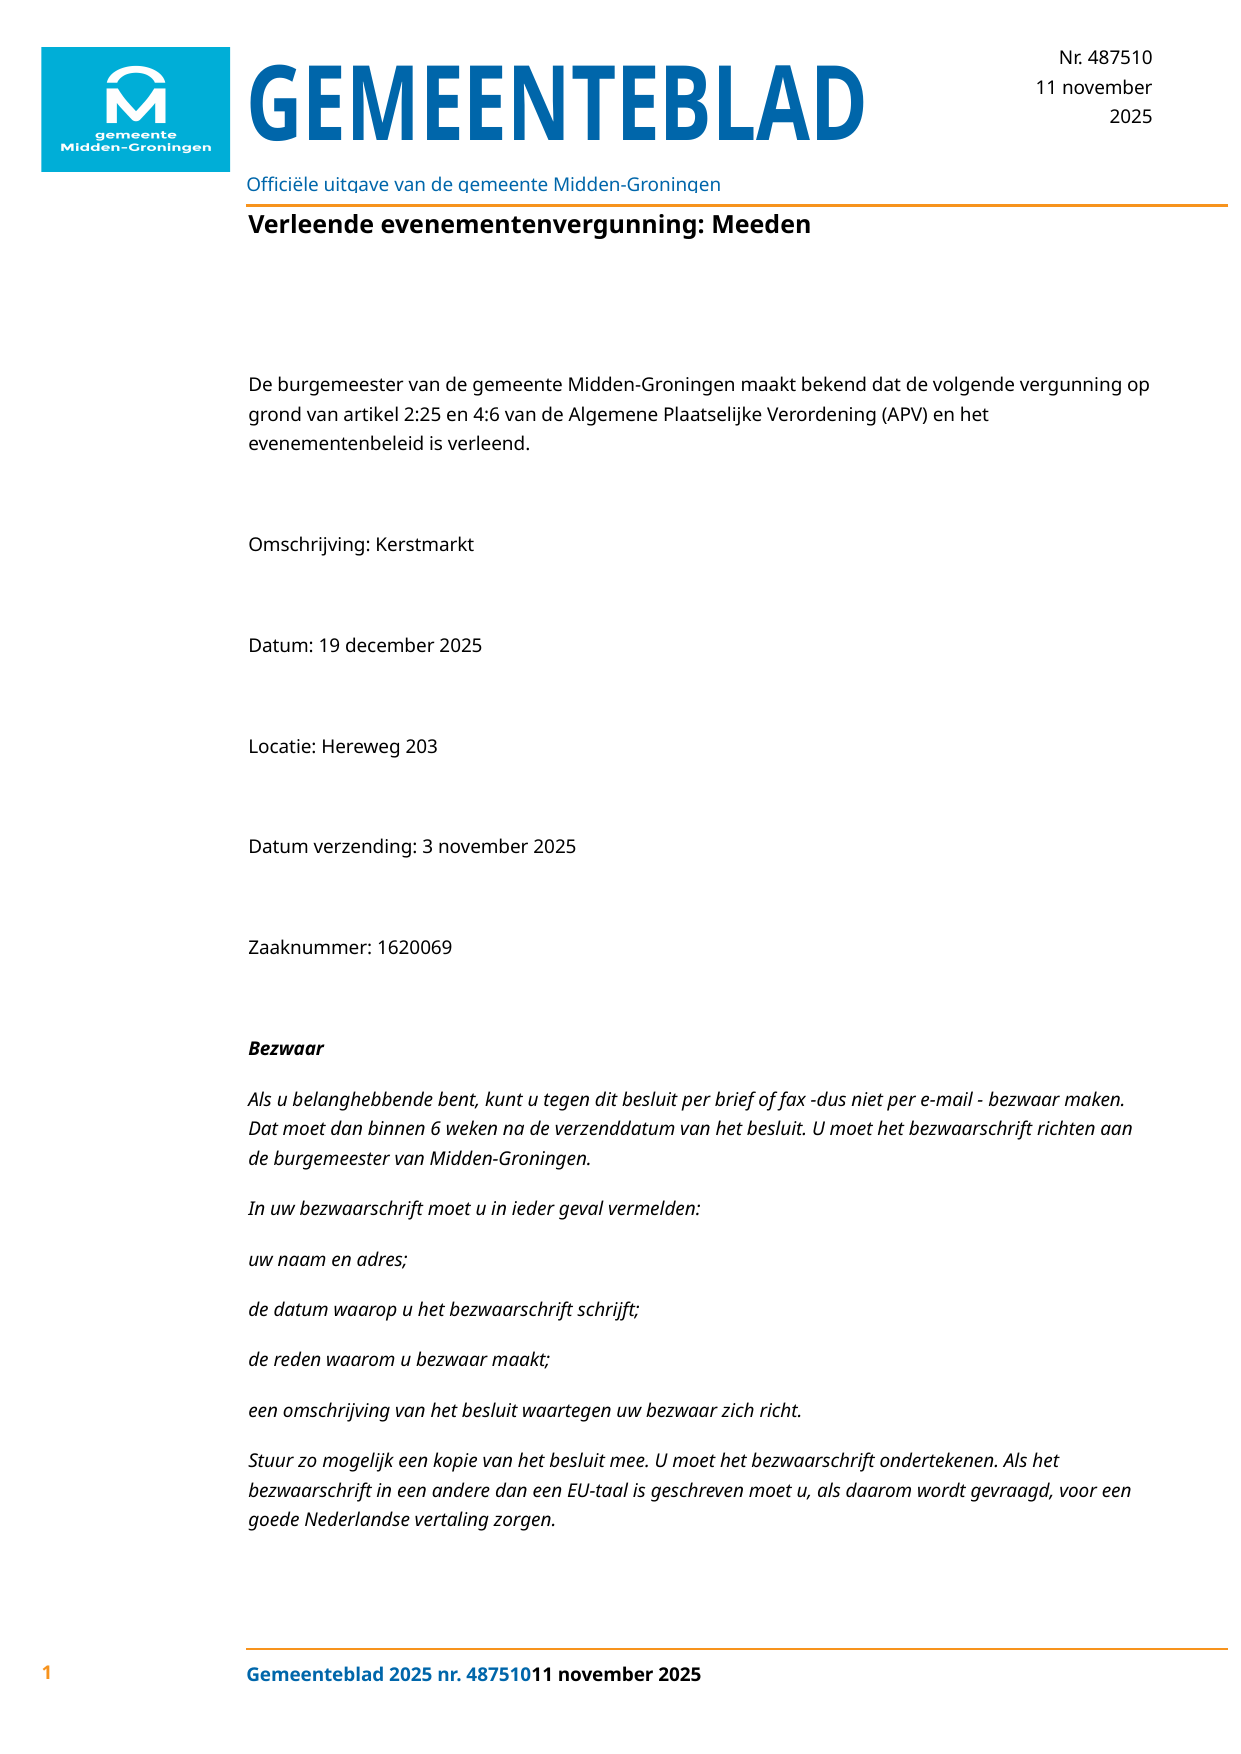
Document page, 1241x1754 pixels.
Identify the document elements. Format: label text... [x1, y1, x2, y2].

text Locatie: Hereweg 203 [248, 733, 1152, 758]
text Verleende evenementenvergunning: Meeden [248, 207, 1152, 241]
text een omschrijving van het besluit waartegen uw bezwaar zich richt. [248, 1397, 1152, 1423]
text uw naam en adres; [248, 1246, 1152, 1271]
text de reden waarom u bezwaar maakt; [248, 1347, 1152, 1372]
text Datum: 19 december 2025 [248, 632, 1152, 658]
text Zaaknummer: 1620069 [248, 934, 1152, 960]
text Omschrijving: Kerstmarkt [248, 531, 1152, 557]
text Bezwaar [248, 1035, 1152, 1061]
text Als u belanghebbende bent, kunt u tegen dit besluit per brief of fax -dus niet per e-mail - bezwaar maken. Dat moet dan binnen 6 weken na de verzenddatum van het besluit. U moet het bezwaarschrift richten aan de burgemeester van Midden-Groningen. [248, 1086, 1152, 1171]
text De burgemeester van de gemeente Midden-Groningen maakt bekend dat de volgende vergunning op grond van artikel 2:25 en 4:6 van de Algemene Plaatselijke Verordening (APV) en het evenementenbeleid is verleend. [248, 371, 1152, 456]
picture [107, 89, 165, 122]
text In uw bezwaarschrift moet u in ieder geval vermelden: [248, 1195, 1152, 1221]
picture [184, 146, 190, 153]
picture [108, 66, 164, 82]
text Datum verzending: 3 november 2025 [248, 834, 1152, 859]
text de datum waarop u het bezwaarschrift schrijft; [248, 1296, 1152, 1322]
text Stuur zo mogelijk een kopie van het besluit mee. U moet het bezwaarschrift ondertekenen. Als het bezwaarschrift in een andere dan een EU-taal is geschreven moet u, als daarom wordt gevraagd, voor een goede Nederlandse vertaling zorgen. [248, 1447, 1152, 1532]
